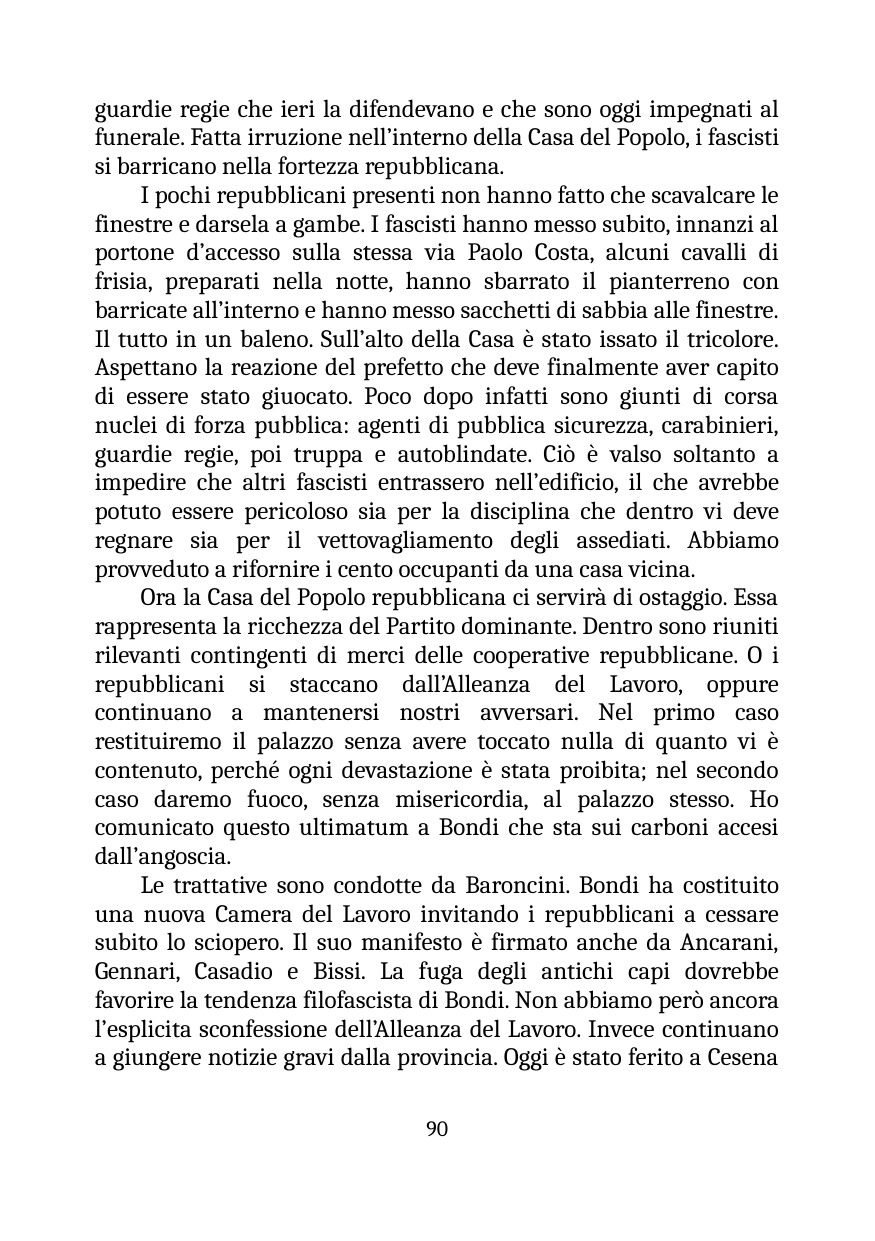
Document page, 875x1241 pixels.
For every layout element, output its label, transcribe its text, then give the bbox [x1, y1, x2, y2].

text I pochi repubblicani presenti non hanno fatto che scavalcare le finestre e darsela a gambe. I fascisti hanno messo subito, innanzi al portone d’accesso sulla stessa via Paolo Costa, alcuni cavalli di frisia, preparati nella notte, hanno sbarrato il pianterreno con barricate all’interno e hanno messo sacchetti di sabbia alle finestre. Il tutto in un baleno. Sull’alto della Casa è stato issato il tricolore. Aspettano la reazione del prefetto che deve finalmente aver capito di essere stato giuocato. Poco dopo infatti sono giunti di corsa nuclei di forza pubblica: agenti di pubblica sicurezza, carabinieri, guardie regie, poi truppa e autoblindate. Ciò è valso soltanto a impedire che altri fascisti entrassero nell’edificio, il che avrebbe potuto essere pericoloso sia per la disciplina che dentro vi deve regnare sia per il vettovagliamento degli assediati. Abbiamo provveduto a rifornire i cento occupanti da una casa vicina. [94, 181, 779, 583]
text guardie regie che ieri la difendevano e che sono oggi impegnati al funerale. Fatta irruzione nell’interno della Casa del Popolo, i fascisti si barricano nella fortezza repubblicana. [94, 94, 779, 181]
text Le trattative sono condotte da Baroncini. Bondi ha costituito una nuova Camera del Lavoro invitando i repubblicani a cessare subito lo sciopero. Il suo manifesto è firmato anche da Ancarani, Gennari, Casadio e Bissi. La fuga degli antichi capi dovrebbe favorire la tendenza filofascista di Bondi. Non abbiamo però ancora l’esplicita sconfessione dell’Alleanza del Lavoro. Invece continuano a giungere notizie gravi dalla provincia. Oggi è stato ferito a Cesena [94, 871, 779, 1072]
text Ora la Casa del Popolo repubblicana ci servirà di ostaggio. Essa rappresenta la ricchezza del Partito dominante. Dentro sono riuniti rilevanti contingenti di merci delle cooperative repubblicane. O i repubblicani si staccano dall’Alleanza del Lavoro, oppure continuano a mantenersi nostri avversari. Nel primo caso restituiremo il palazzo senza avere toccato nulla di quanto vi è contenuto, perché ogni devastazione è stata proibita; nel secondo caso daremo fuoco, senza misericordia, al palazzo stesso. Ho comunicato questo ultimatum a Bondi che sta sui carboni accesi dall’angoscia. [94, 583, 779, 871]
